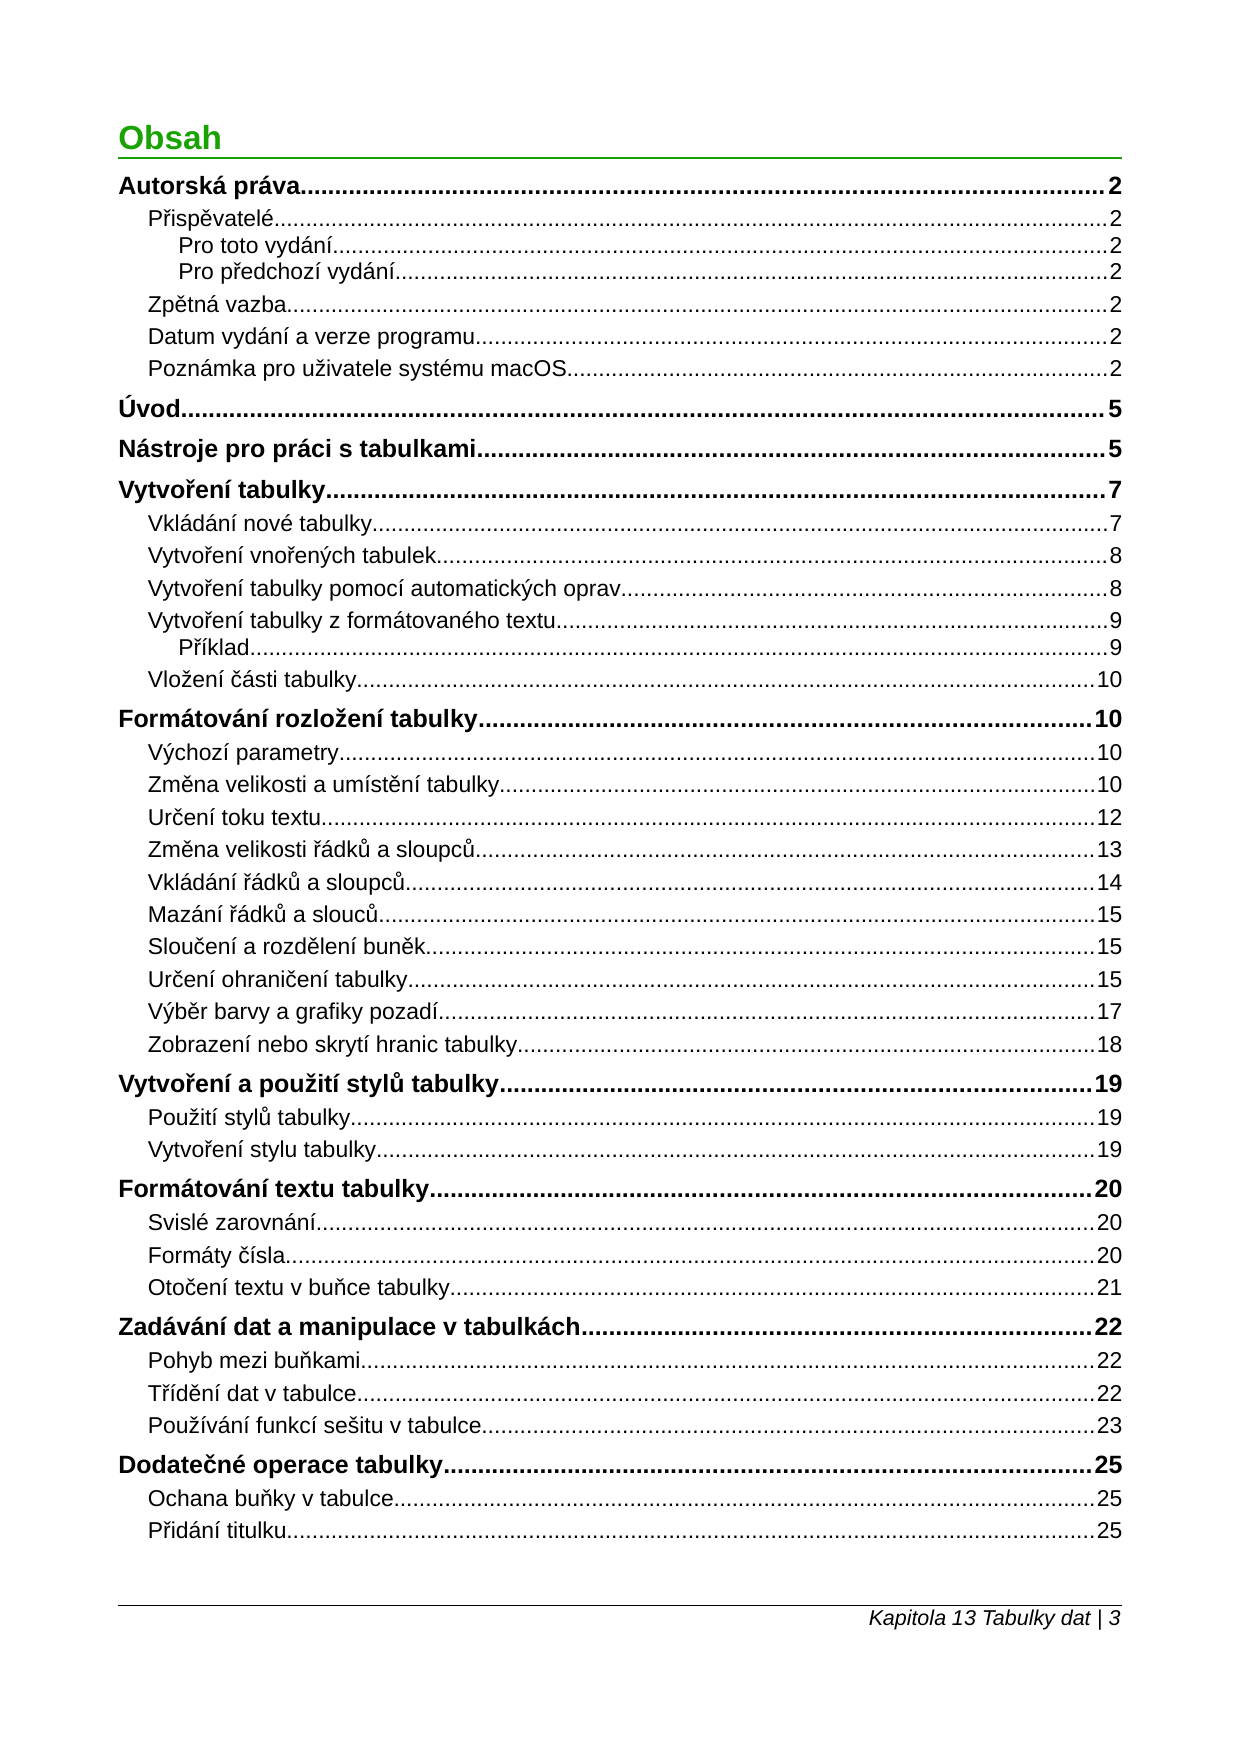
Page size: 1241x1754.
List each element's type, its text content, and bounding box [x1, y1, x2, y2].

text Vytvoření tabulky z formátovaného textu 9 [148, 607, 1122, 633]
text Pro předchozí vydání 2 [178, 258, 1122, 284]
text Formátování rozložení tabulky 10 [118, 704, 1122, 733]
text Nástroje pro práci s tabulkami 5 [118, 434, 1122, 463]
text Autorská práva 2 [118, 171, 1122, 199]
text Vytvoření stylu tabulky 19 [148, 1136, 1122, 1162]
text Pro toto vydání 2 [178, 232, 1122, 258]
text Příklad 9 [178, 633, 1122, 660]
text Vytvoření a použití stylů tabulky 19 [118, 1069, 1122, 1098]
text Vytvoření tabulky 7 [118, 475, 1122, 504]
text Zobrazení nebo skrytí hranic tabulky 18 [148, 1031, 1122, 1057]
text Vytvoření vnořených tabulek 8 [148, 542, 1122, 569]
text Datum vydání a verze programu 2 [148, 323, 1122, 349]
text Zadávání dat a manipulace v tabulkách 22 [118, 1312, 1122, 1341]
text Výběr barvy a grafiky pozadí 17 [148, 998, 1122, 1024]
text Formátování textu tabulky 20 [118, 1174, 1122, 1203]
text Změna velikosti a umístění tabulky 10 [148, 771, 1122, 798]
text Výchozí parametry 10 [148, 739, 1122, 765]
text Přispěvatelé 2 [148, 205, 1122, 232]
text Přidání titulku 25 [148, 1517, 1122, 1544]
text Použití stylů tabulky 19 [148, 1104, 1122, 1130]
text Změna velikosti řádků a sloupců 13 [148, 836, 1122, 862]
text Poznámka pro uživatele systému macOS 2 [148, 355, 1122, 382]
text Vložení části tabulky 10 [148, 666, 1122, 692]
text Určení toku textu 12 [148, 804, 1122, 830]
text Určení ohraničení tabulky 15 [148, 966, 1122, 992]
text Vkládání nové tabulky 7 [148, 510, 1122, 536]
text Formáty čísla 20 [148, 1242, 1122, 1268]
text Sloučení a rozdělení buněk 15 [148, 933, 1122, 960]
text Zpětná vazba 2 [148, 291, 1122, 317]
text Vkládání řádků a sloupců 14 [148, 868, 1122, 895]
text Svislé zarovnání 20 [148, 1209, 1122, 1236]
text Úvod 5 [118, 394, 1122, 422]
text Pohyb mezi buňkami 22 [148, 1347, 1122, 1373]
text Mazání řádků a slouců 15 [148, 901, 1122, 927]
text Třídění dat v tabulce 22 [148, 1379, 1122, 1406]
text Používání funkcí sešitu v tabulce 23 [148, 1412, 1122, 1438]
subtitle Obsah [118, 118, 1122, 157]
text Vytvoření tabulky pomocí automatických oprav 8 [148, 575, 1122, 601]
text Ochana buňky v tabulce 25 [148, 1485, 1122, 1511]
text Otočení textu v buňce tabulky 21 [148, 1274, 1122, 1300]
text Dodatečné operace tabulky 25 [118, 1450, 1122, 1479]
